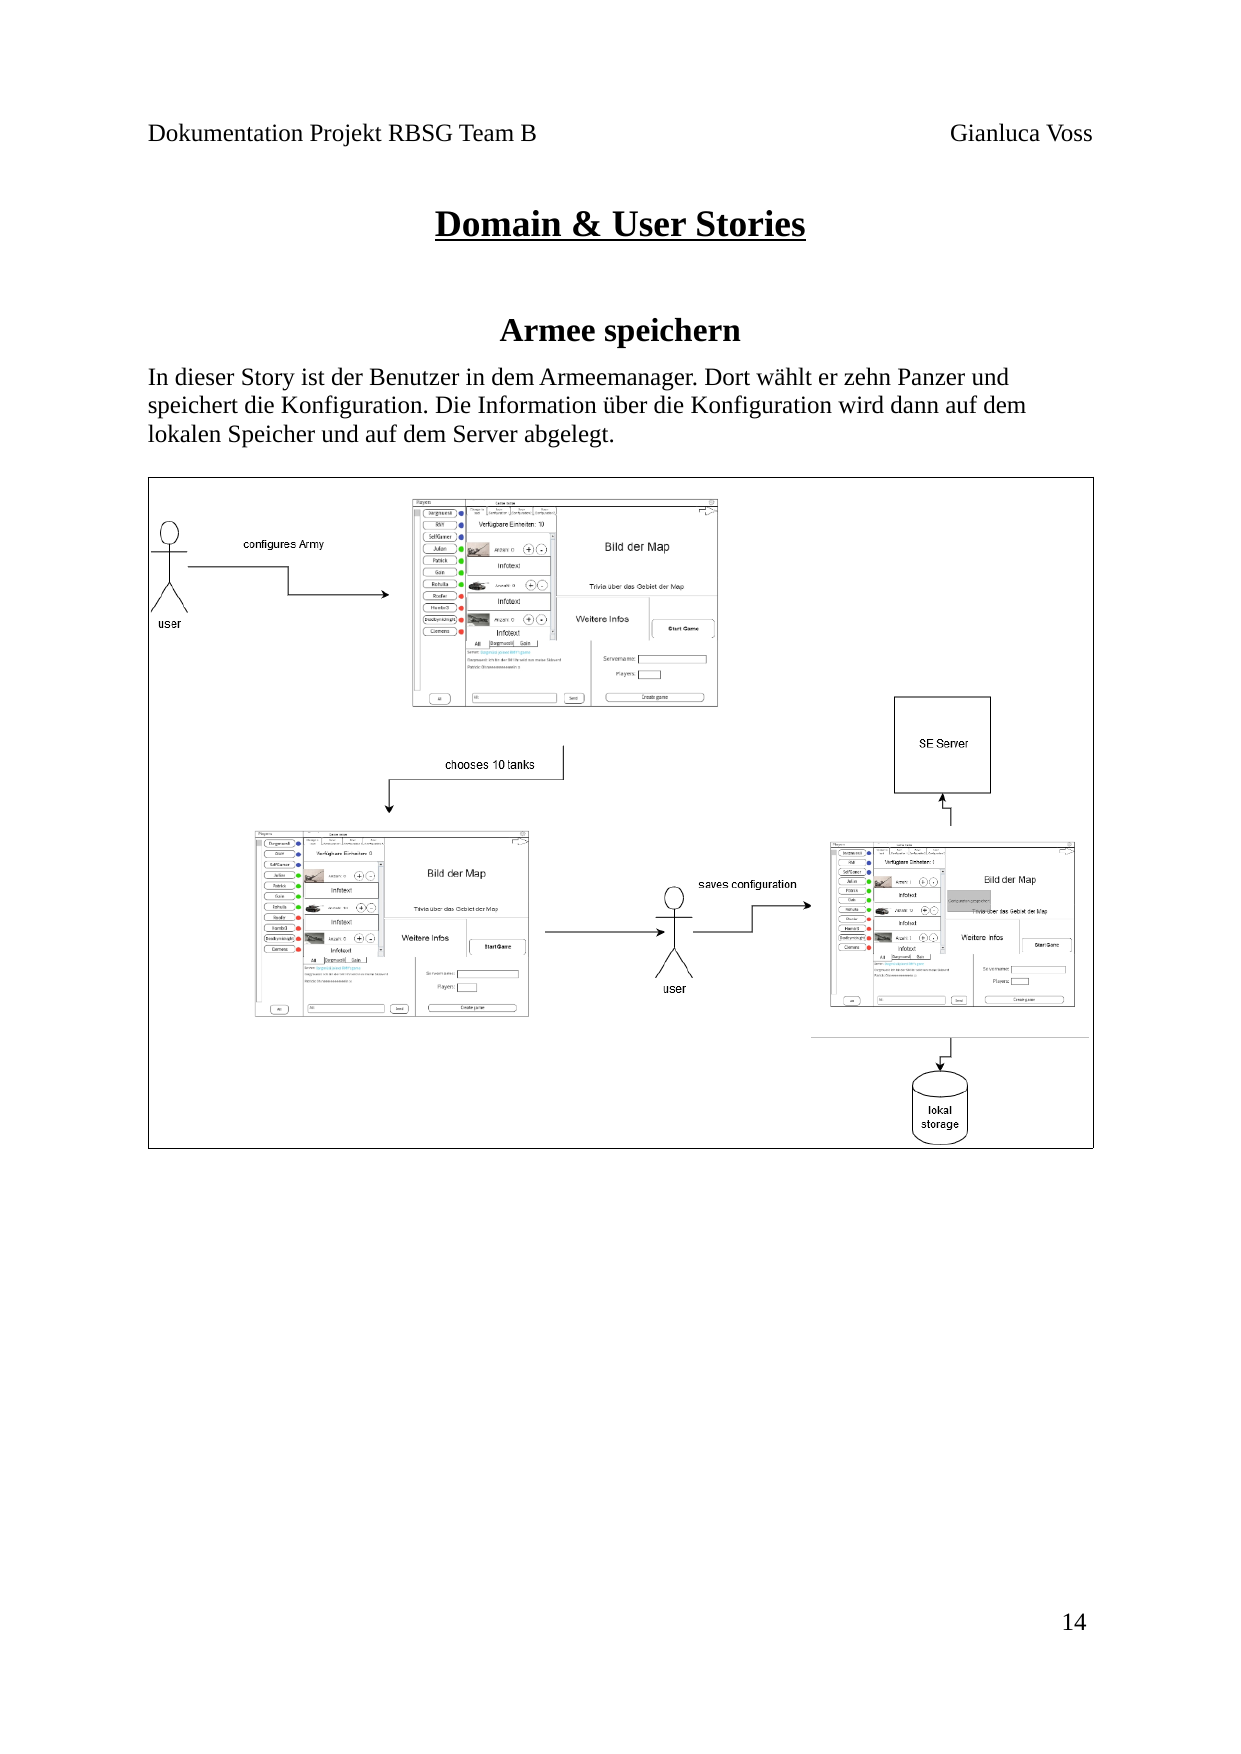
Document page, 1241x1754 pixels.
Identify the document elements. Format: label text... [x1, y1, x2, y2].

picture [150, 479, 1090, 1145]
subtitle Armee speichern [148, 311, 1093, 349]
subtitle Domain & User Stories [148, 201, 1093, 244]
text In dieser Story ist der Benutzer in dem Armeemanager. Dort wählt er zehn Panzer und speichert die Konfiguration. Die Information über die Konfiguration wird dann auf dem lokalen Speicher und auf dem Server abgelegt. [148, 362, 1093, 448]
